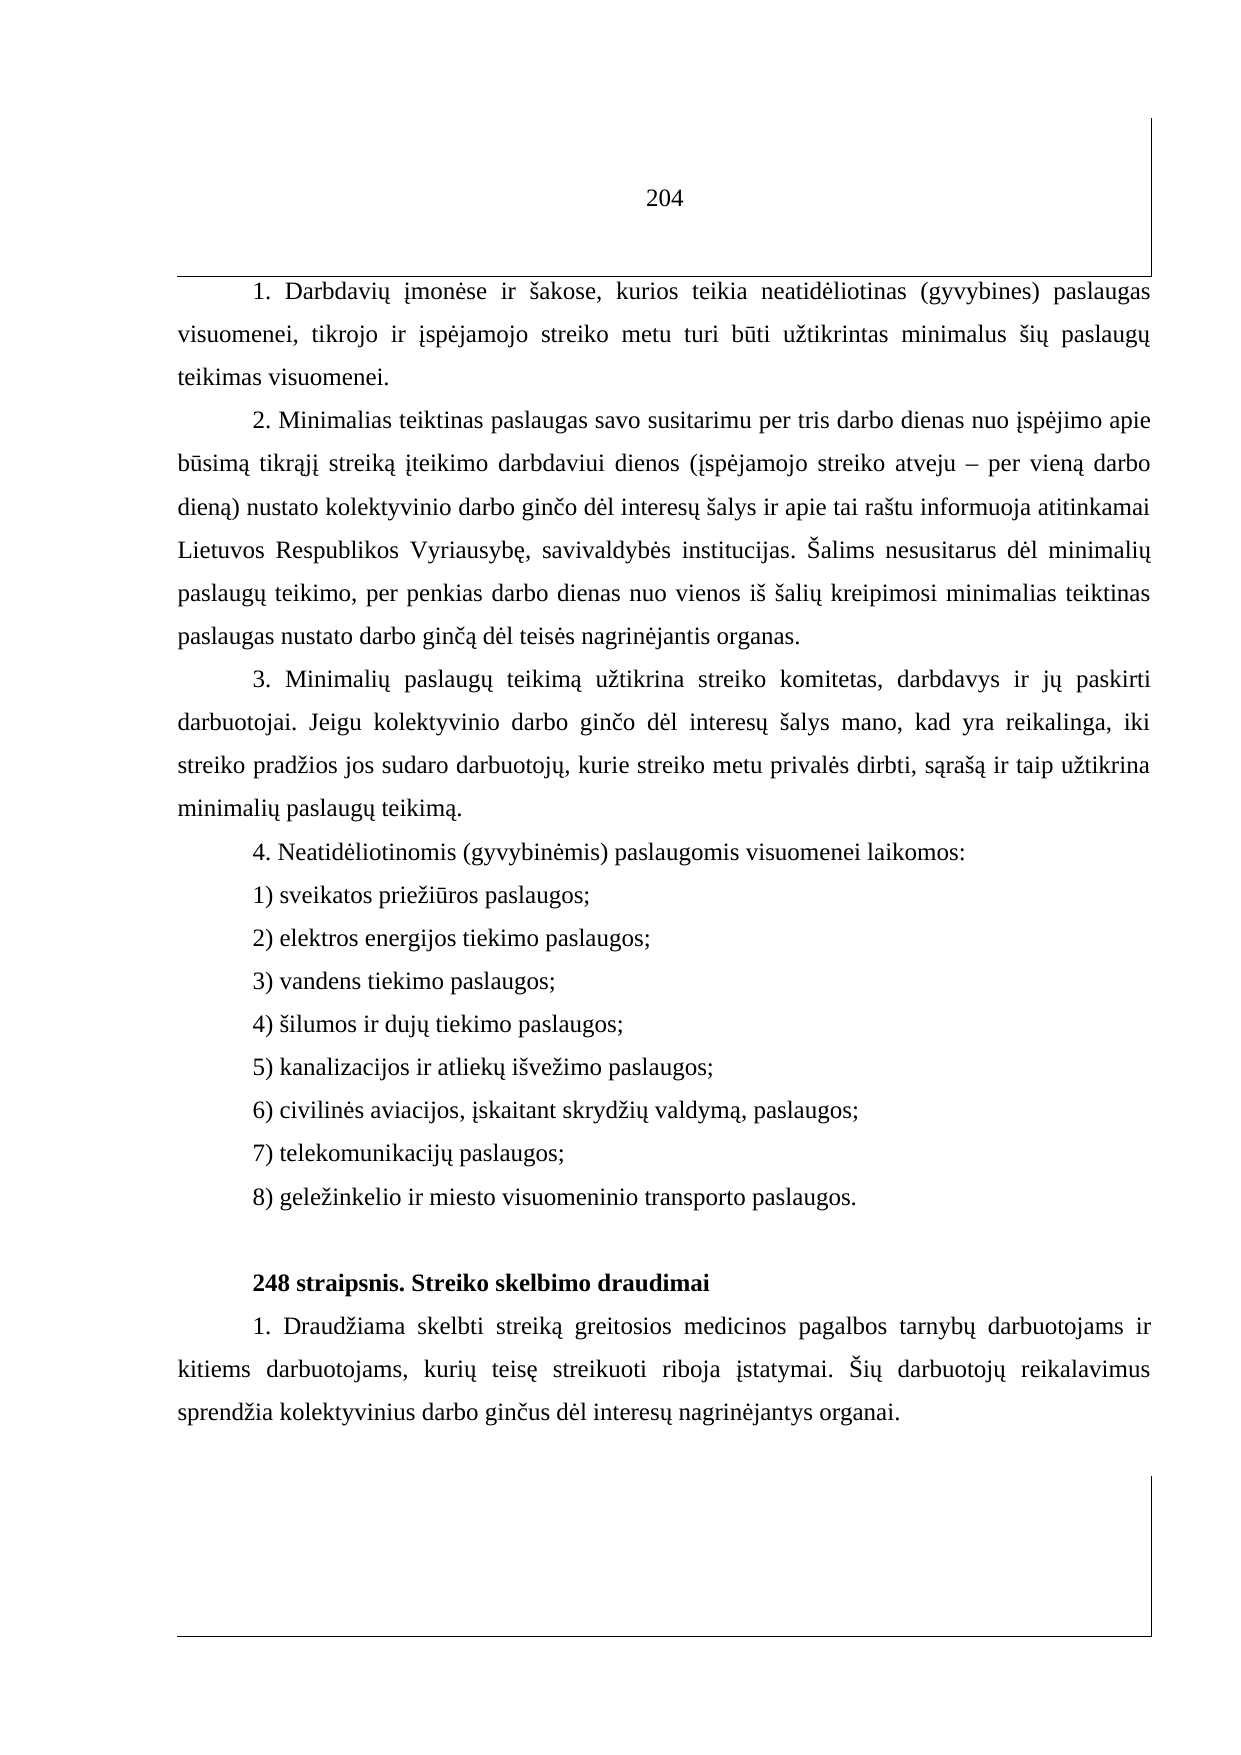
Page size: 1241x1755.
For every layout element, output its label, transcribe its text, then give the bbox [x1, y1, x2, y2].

text 8) geležinkelio ir miesto visuomeninio transporto paslaugos. [177, 1182, 1152, 1210]
text 4) šilumos ir dujų tiekimo paslaugos; [177, 1009, 1152, 1038]
text 5) kanalizacijos ir atliekų išvežimo paslaugos; [177, 1052, 1152, 1081]
text 3) vandens tiekimo paslaugos; [177, 966, 1152, 995]
text 6) civilinės aviacijos, įskaitant skrydžių valdymą, paslaugos; [177, 1095, 1152, 1124]
text 1. Draudžiama skelbti streiką greitosios medicinos pagalbos tarnybų darbuotojams ir kitiems darbuotojams, kurių teisę streikuoti riboja įstatymai. Šių darbuotojų reikalavimus sprendžia kolektyvinius darbo ginčus dėl interesų nagrinėjantys organai. [177, 1311, 1152, 1426]
text 1) sveikatos priežiūros paslaugos; [177, 880, 1152, 908]
text 2) elektros energijos tiekimo paslaugos; [177, 923, 1152, 952]
text 7) telekomunikacijų paslaugos; [177, 1138, 1152, 1167]
text 3. Minimalių paslaugų teikimą užtikrina streiko komitetas, darbdavys ir jų paskirti darbuotojai. Jeigu kolektyvinio darbo ginčo dėl interesų šalys mano, kad yra reikalinga, iki streiko pradžios jos sudaro darbuotojų, kurie streiko metu privalės dirbti, sąrašą ir taip užtikrina minimalių paslaugų teikimą. [177, 664, 1152, 822]
text 4. Neatidėliotinomis (gyvybinėmis) paslaugomis visuomenei laikomos: [177, 837, 1152, 865]
subtitle 248 straipsnis. Streiko skelbimo draudimai [177, 1268, 1152, 1297]
text 2. Minimalias teiktinas paslaugas savo susitarimu per tris darbo dienas nuo įspėjimo apie būsimą tikrąjį streiką įteikimo darbdaviui dienos (įspėjamojo streiko atveju – per vieną darbo dieną) nustato kolektyvinio darbo ginčo dėl interesų šalys ir apie tai raštu informuoja atitinkamai Lietuvos Respublikos Vyriausybę, savivaldybės institucijas. Šalims nesusitarus dėl minimalių paslaugų teikimo, per penkias darbo dienas nuo vienos iš šalių kreipimosi minimalias teiktinas paslaugas nustato darbo ginčą dėl teisės nagrinėjantis organas. [177, 405, 1152, 650]
text 1. Darbdavių įmonėse ir šakose, kurios teikia neatidėliotinas (gyvybines) paslaugas visuomenei, tikrojo ir įspėjamojo streiko metu turi būti užtikrintas minimalus šių paslaugų teikimas visuomenei. [177, 276, 1152, 391]
